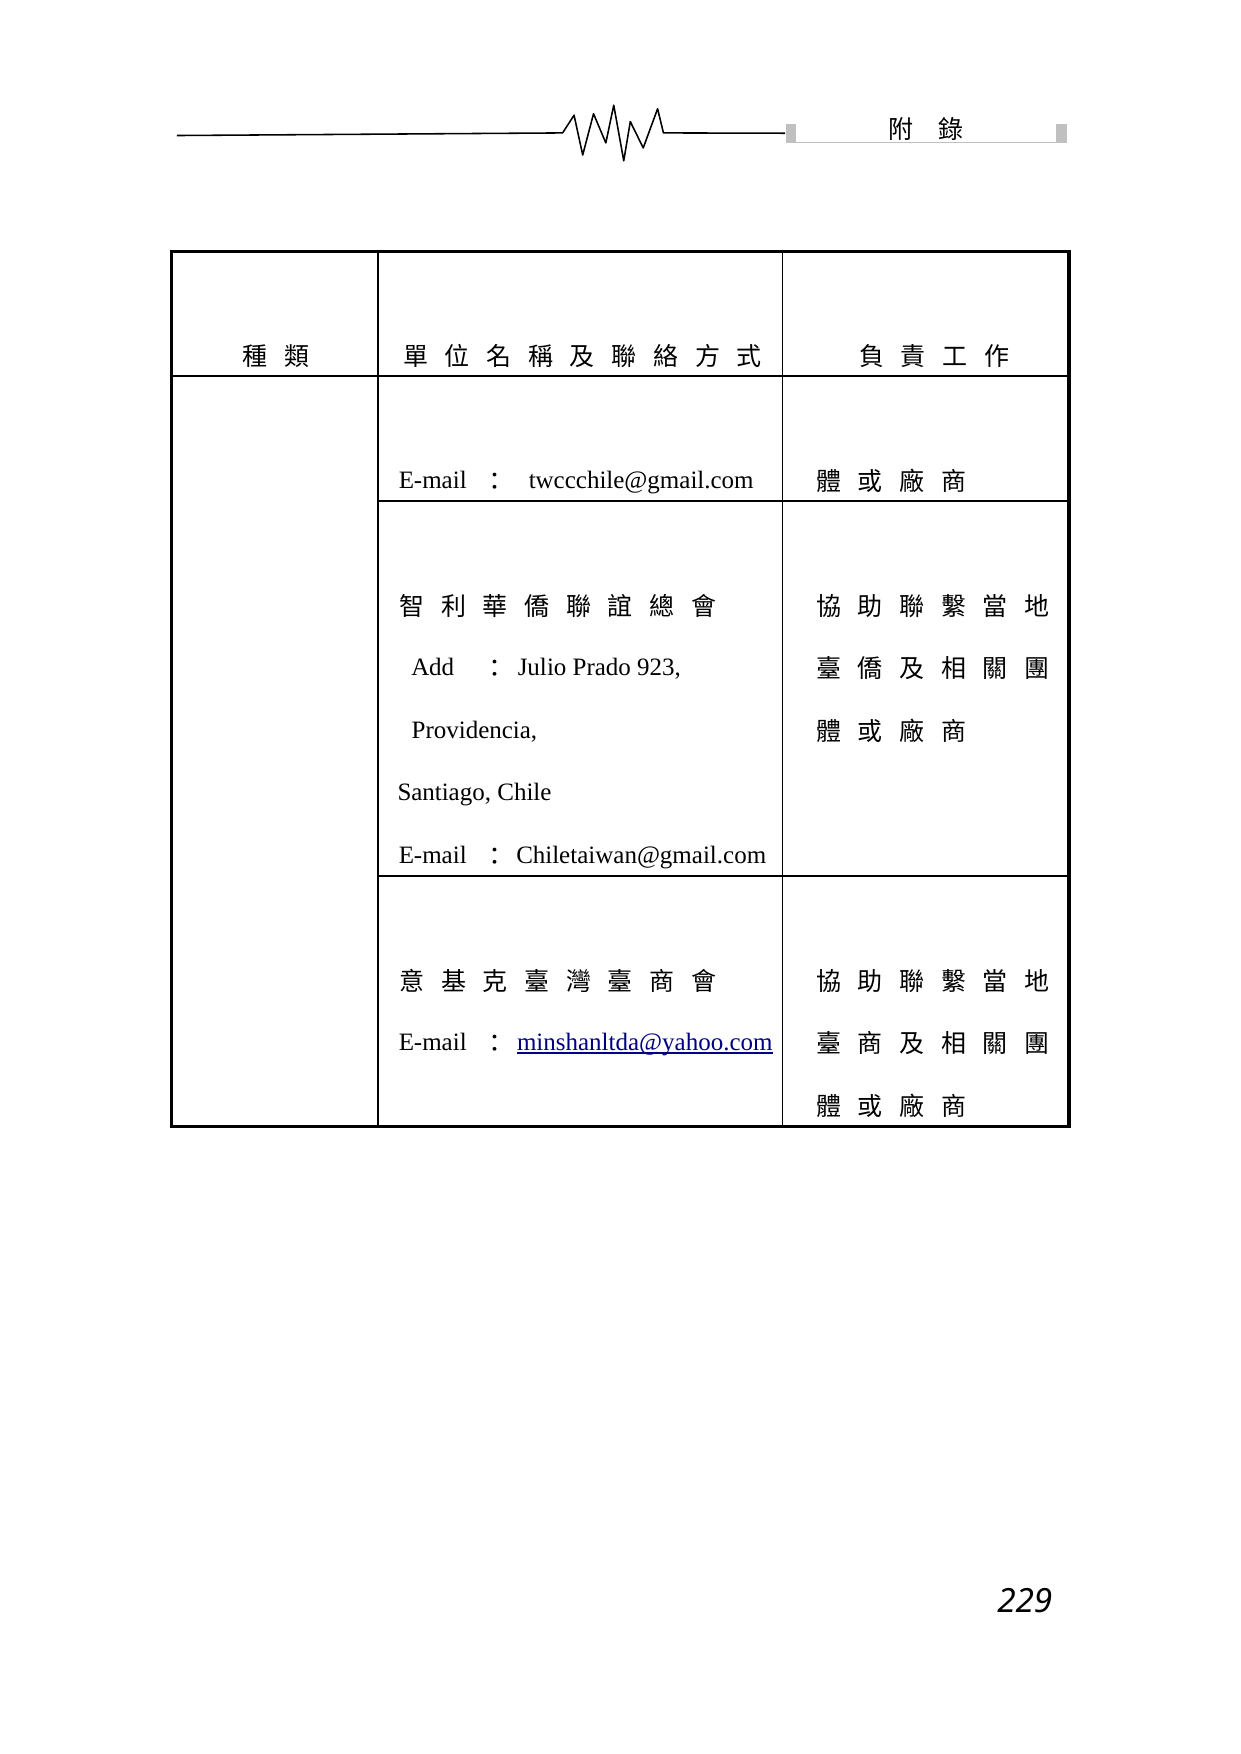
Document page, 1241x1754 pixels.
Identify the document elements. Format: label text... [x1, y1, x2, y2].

table_header 負責工作 [783, 253, 1067, 375]
table_cell 協助聯繫當地臺僑及相關團體或廠商 [783, 502, 1067, 875]
table_cell [173, 377, 377, 1125]
table_cell 體或廠商 [783, 377, 1067, 500]
table_cell E-mail：twccchile@gmail.com [379, 377, 782, 500]
table_header 種類 [173, 253, 377, 375]
table_cell 智利華僑聯誼總會 Add：Julio Prado 923, Providencia, Santiago, Chile E-mail：Chiletaiwan@gmail.com [379, 502, 782, 875]
table_header 單位名稱及聯絡方式 [379, 253, 782, 375]
table_cell 意基克臺灣臺商會 E-mail：minshanltda@yahoo.com [379, 877, 782, 1125]
table_cell 協助聯繫當地臺商及相關團體或廠商 [783, 877, 1067, 1125]
